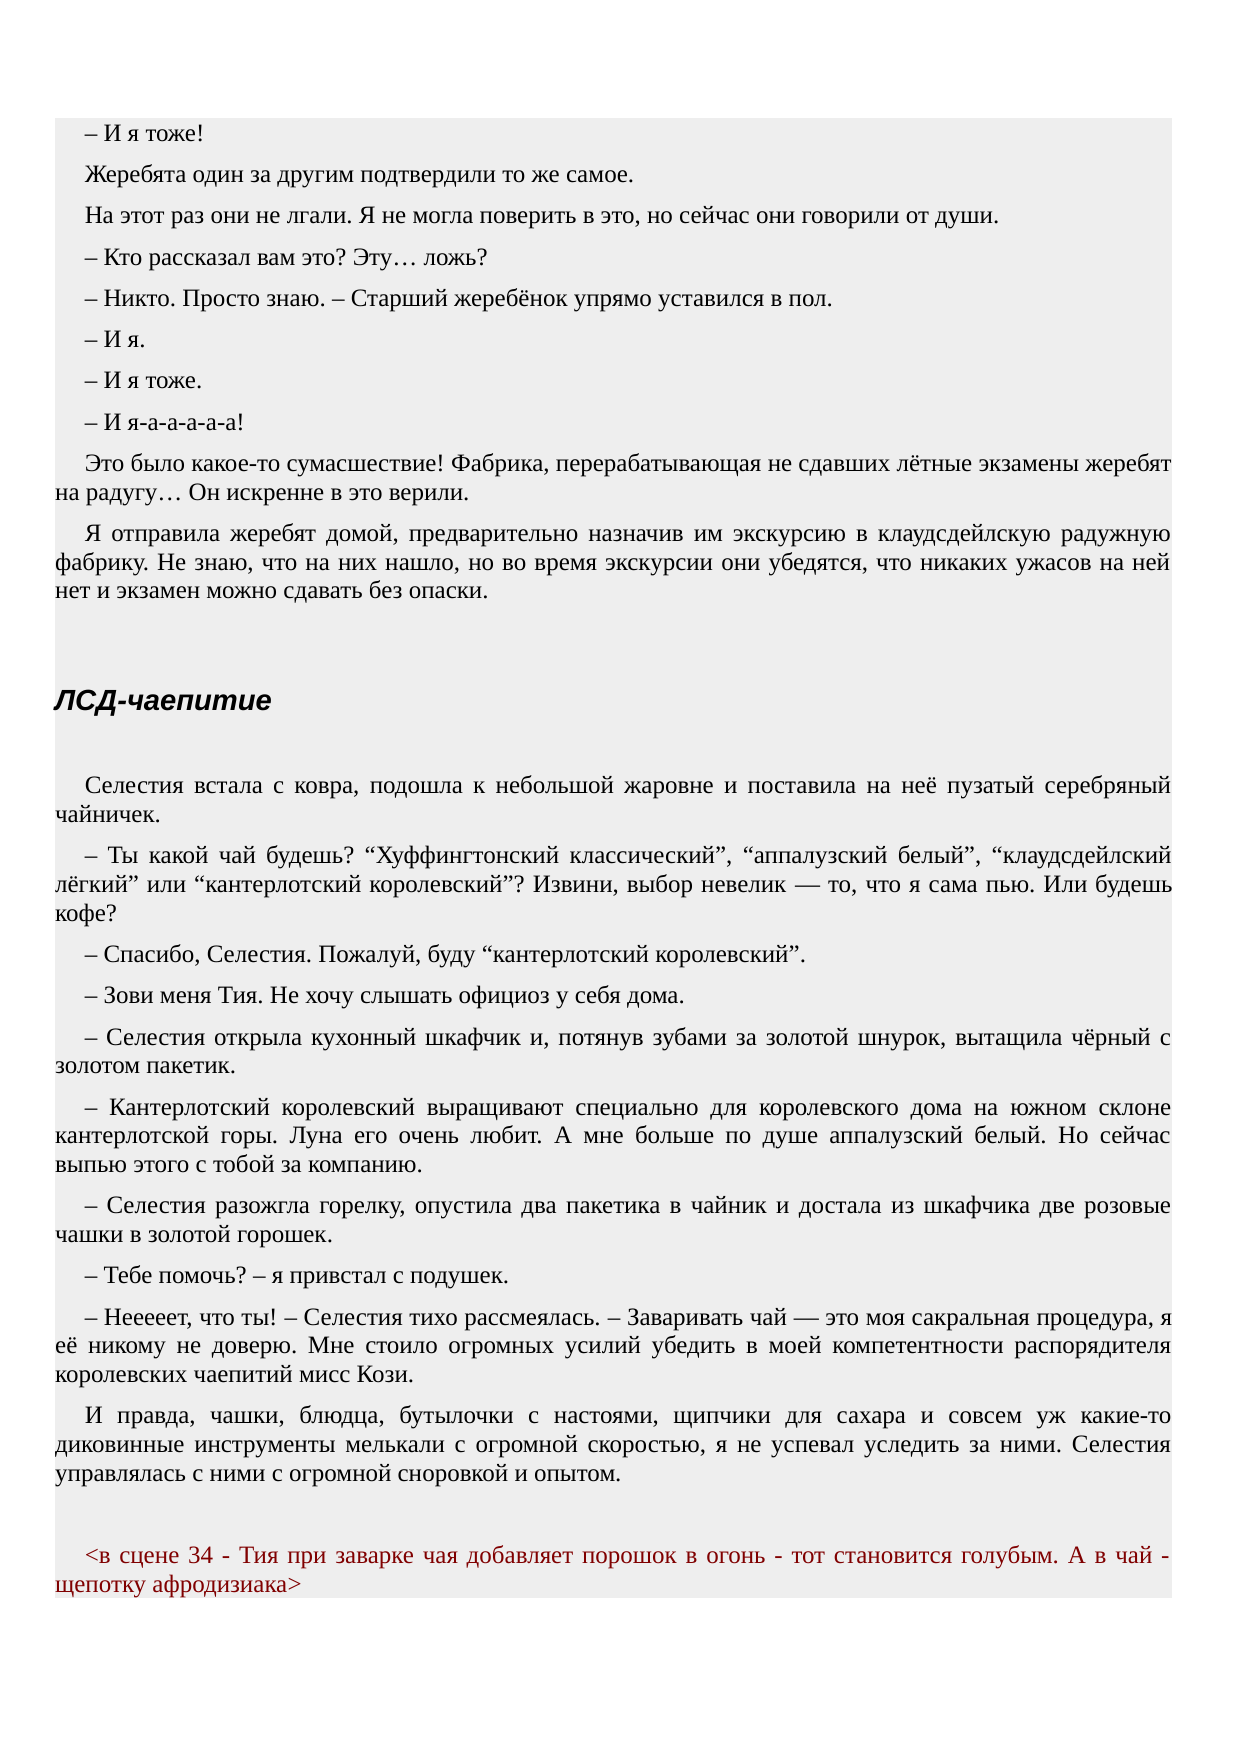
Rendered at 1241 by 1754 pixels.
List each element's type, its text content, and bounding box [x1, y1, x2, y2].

text – И я. [55, 324, 1172, 353]
text Я отправила жеребят домой, предварительно назначив им экскурсию в клаудсдейлскую радужную фабрику. Не знаю, что на них нашло, но во время экскурсии они убедятся, что никаких ужасов на ней нет и экзамен можно сдавать без опаски. [55, 518, 1172, 604]
text – И я тоже! [55, 118, 1172, 147]
text На этот раз они не лгали. Я не могла поверить в это, но сейчас они говорили от души. [55, 201, 1172, 229]
text Селестия встала с ковра, подошла к небольшой жаровне и поставила на неё пузатый серебряный чайничек. [55, 770, 1172, 828]
text Это было какое-то сумасшествие! Фабрика, перерабатывающая не сдавших лётные экзамены жеребят на радугу… Он искренне в это верили. [55, 448, 1172, 506]
text – Зови меня Тия. Не хочу слышать официоз у себя дома. [55, 980, 1172, 1009]
text И правда, чашки, блюдца, бутылочки с настоями, щипчики для сахара и совсем уж какие-то диковинные инструменты мелькали с огромной скоростью, я не успевал уследить за ними. Селестия управлялась с ними с огромной сноровкой и опытом. [55, 1400, 1172, 1487]
text – Нееееет, что ты! – Селестия тихо рассмеялась. – Заваривать чай — это моя сакральная процедура, я её никому не доверю. Мне стоило огромных усилий убедить в моей компетентности распорядителя королевских чаепитий мисс Кози. [55, 1302, 1172, 1388]
text <в сцене 34 - Тия при заварке чая добавляет порошок в огонь - тот становится голубым. А в чай - щепотку афродизиака> [55, 1540, 1172, 1598]
text – Спасибо, Селестия. Пожалуй, буду “кантерлотский королевский”. [55, 939, 1172, 968]
text – Ты какой чай будешь? “Хуффингтонский классический”, “аппалузский белый”, “клаудсдейлский лёгкий” или “кантерлотский королевский”? Извини, выбор невелик — то, что я сама пью. Или будешь кофе? [55, 840, 1172, 927]
subtitle ЛСД-чаепитие [55, 683, 1172, 717]
text – И я-а-а-а-а-а! [55, 407, 1172, 436]
text Жеребята один за другим подтвердили то же самое. [55, 159, 1172, 188]
text – Селестия разожгла горелку, опустила два пакетика в чайник и достала из шкафчика две розовые чашки в золотой горошек. [55, 1190, 1172, 1248]
text – Кантерлотский королевский выращивают специально для королевского дома на южном склоне кантерлотской горы. Луна его очень любит. А мне больше по душе аппалузский белый. Но сейчас выпью этого с тобой за компанию. [55, 1092, 1172, 1178]
text – Селестия открыла кухонный шкафчик и, потянув зубами за золотой шнурок, вытащила чёрный с золотом пакетик. [55, 1022, 1172, 1079]
text – Кто рассказал вам это? Эту… ложь? [55, 242, 1172, 271]
text – И я тоже. [55, 366, 1172, 394]
text – Никто. Просто знаю. – Старший жеребёнок упрямо уставился в пол. [55, 283, 1172, 312]
text – Тебе помочь? – я привстал с подушек. [55, 1260, 1172, 1289]
